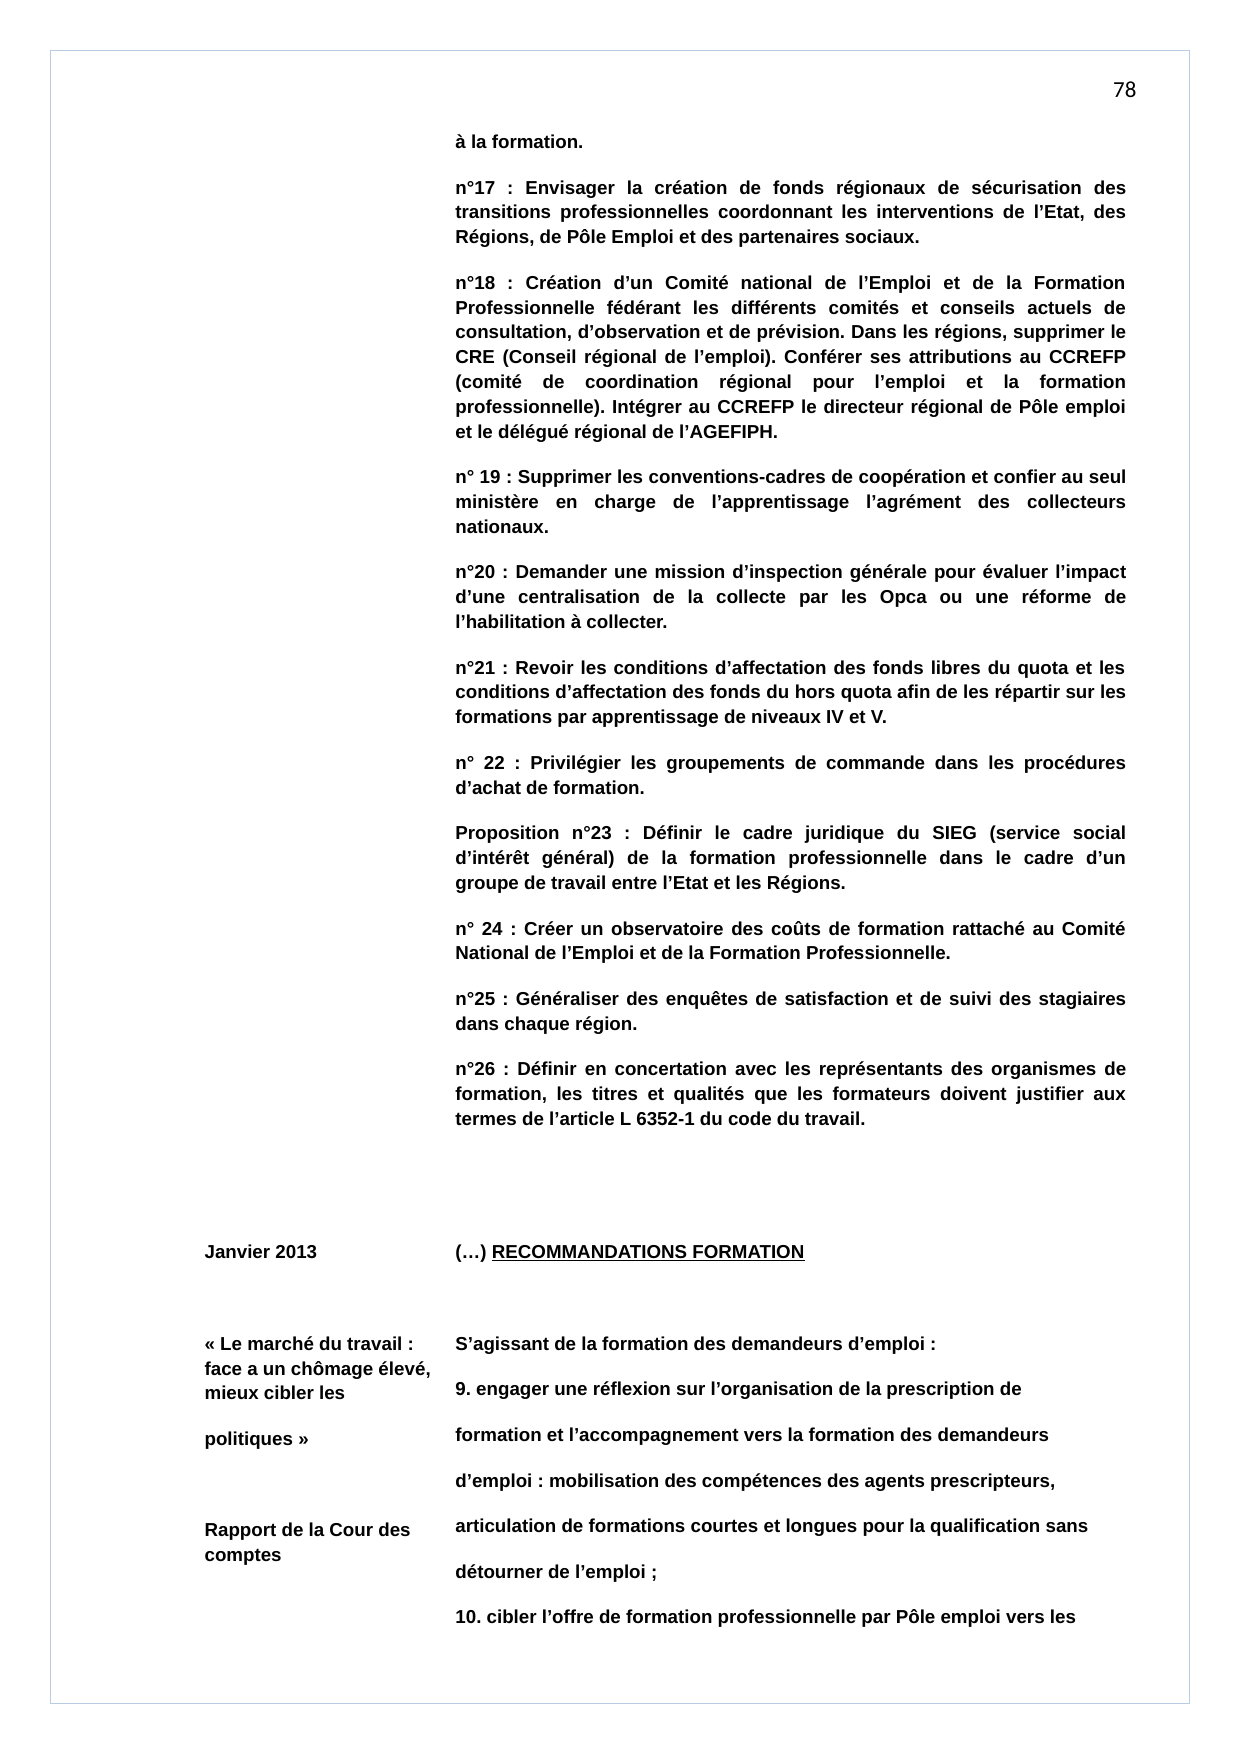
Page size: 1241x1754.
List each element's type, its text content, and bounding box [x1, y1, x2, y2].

table_cell (…) RECOMMANDATIONS FORMATION S’agissant de la formation des demandeurs d’emploi : 9. engager une réflexion sur l’organisation de la prescription de formation et l’accompagnement vers la formation des demandeurs d’emploi : mobilisation des compétences des agents prescripteurs, articulation de formations courtes et longues pour la qualification sans détourner de l’emploi ; 10. cibler l’offre de formation professionnelle par Pôle emploi vers les [444, 1196, 1138, 1677]
table_cell Janvier 2013 « Le marché du travail : face a un chômage élevé, mieux cibler les politiques » Rapport de la Cour des comptes [193, 1196, 444, 1677]
table_cell à la formation. n°17 : Envisager la création de fonds régionaux de sécurisation des transitions professionnelles coordonnant les interventions de l’Etat, des Régions, de Pôle Emploi et des partenaires sociaux. n°18 : Création d’un Comité national de l’Emploi et de la Formation Professionnelle fédérant les différents comités et conseils actuels de consultation, d’observation et de prévision. Dans les régions, supprimer le CRE (Conseil régional de l’emploi). Conférer ses attributions au CCREFP (comité de coordination régional pour l’emploi et la formation professionnelle). Intégrer au CCREFP le directeur régional de Pôle emploi et le délégué régional de l’AGEFIPH. n° 19 : Supprimer les conventions-cadres de coopération et confier au seul ministère en charge de l’apprentissage l’agrément des collecteurs nationaux. n°20 : Demander une mission d’inspection générale pour évaluer l’impact d’une centralisation de la collecte par les Opca ou une réforme de l’habilitation à collecter. n°21 : Revoir les conditions d’affectation des fonds libres du quota et les conditions d’affectation des fonds du hors quota afin de les répartir sur les formations par apprentissage de niveaux IV et V. n° 22 : Privilégier les groupements de commande dans les procédures d’achat de formation. Proposition n°23 : Définir le cadre juridique du SIEG (service social d’intérêt général) de la formation professionnelle dans le cadre d’un groupe de travail entre l’Etat et les Régions. n° 24 : Créer un observatoire des coûts de formation rattaché au Comité National de l’Emploi et de la Formation Professionnelle. n°25 : Généraliser des enquêtes de satisfaction et de suivi des stagiaires dans chaque région. n°26 : Définir en concertation avec les représentants des organismes de formation, les titres et qualités que les formateurs doivent justifier aux termes de l’article L 6352-1 du code du travail. [444, 131, 1138, 1196]
table_cell [193, 131, 444, 1196]
